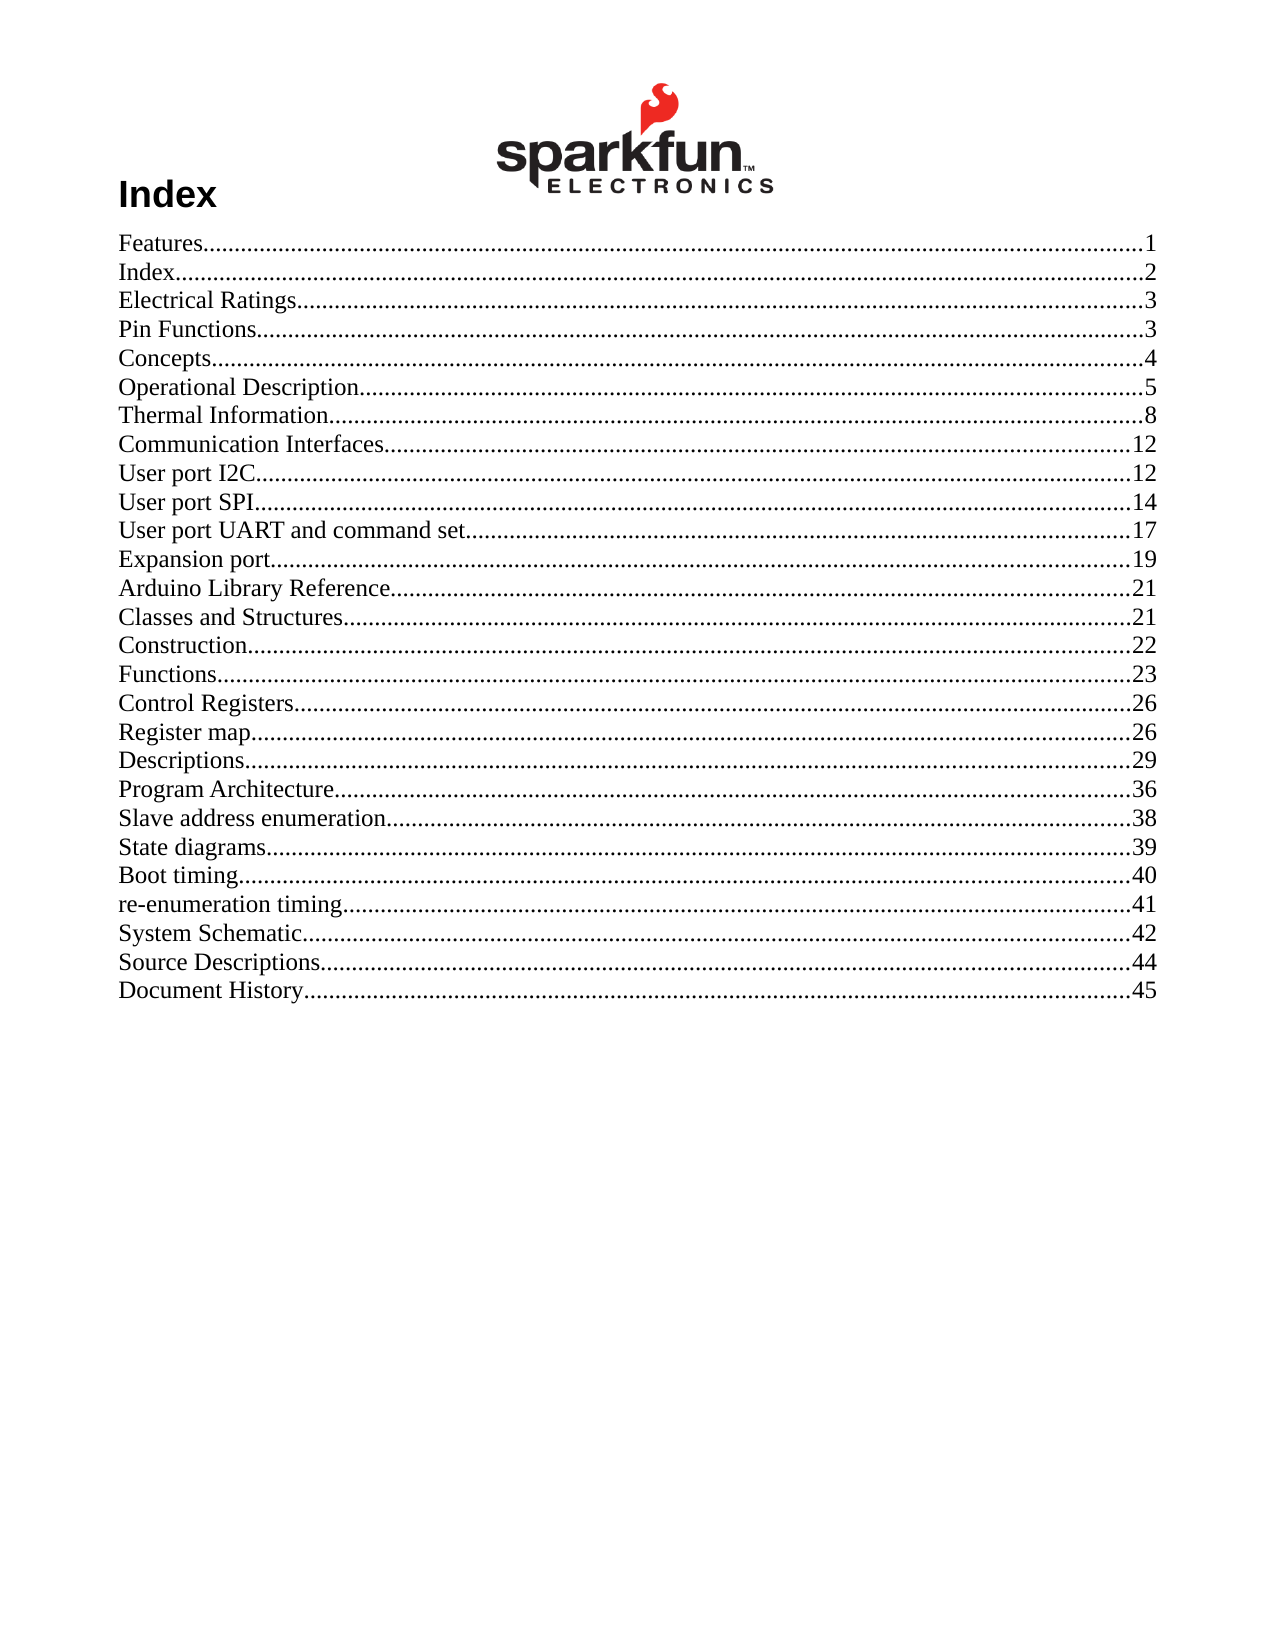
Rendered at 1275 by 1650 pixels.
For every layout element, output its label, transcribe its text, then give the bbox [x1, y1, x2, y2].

text Document History 45 [118, 976, 1157, 1004]
text Features 1 [118, 228, 1157, 257]
text Slave address enumeration 38 [118, 803, 1157, 832]
text Control Registers 26 [118, 688, 1157, 717]
text Source Descriptions 44 [118, 947, 1157, 976]
text State diagrams 39 [118, 832, 1157, 861]
text Construction 22 [118, 631, 1157, 659]
text Classes and Structures 21 [118, 602, 1157, 631]
text System Schematic 42 [118, 918, 1157, 947]
text Functions 23 [118, 659, 1157, 688]
subtitle Index [118, 172, 1157, 216]
picture [494, 80, 782, 199]
text Boot timing 40 [118, 861, 1157, 889]
text Register map 26 [118, 717, 1157, 746]
text Pin Functions 3 [118, 314, 1157, 343]
text Expansion port 19 [118, 544, 1157, 573]
text Descriptions 29 [118, 746, 1157, 774]
text Communication Interfaces 12 [118, 429, 1157, 458]
text Thermal Information 8 [118, 401, 1157, 429]
text User port UART and command set 17 [118, 516, 1157, 544]
text Program Architecture 36 [118, 774, 1157, 803]
text re-enumeration timing 41 [118, 889, 1157, 918]
text Arduino Library Reference 21 [118, 573, 1157, 602]
text Electrical Ratings 3 [118, 286, 1157, 314]
text Concepts 4 [118, 343, 1157, 372]
text User port I2C 12 [118, 458, 1157, 487]
text Index 2 [118, 257, 1157, 286]
text User port SPI 14 [118, 487, 1157, 516]
text Operational Description 5 [118, 372, 1157, 401]
